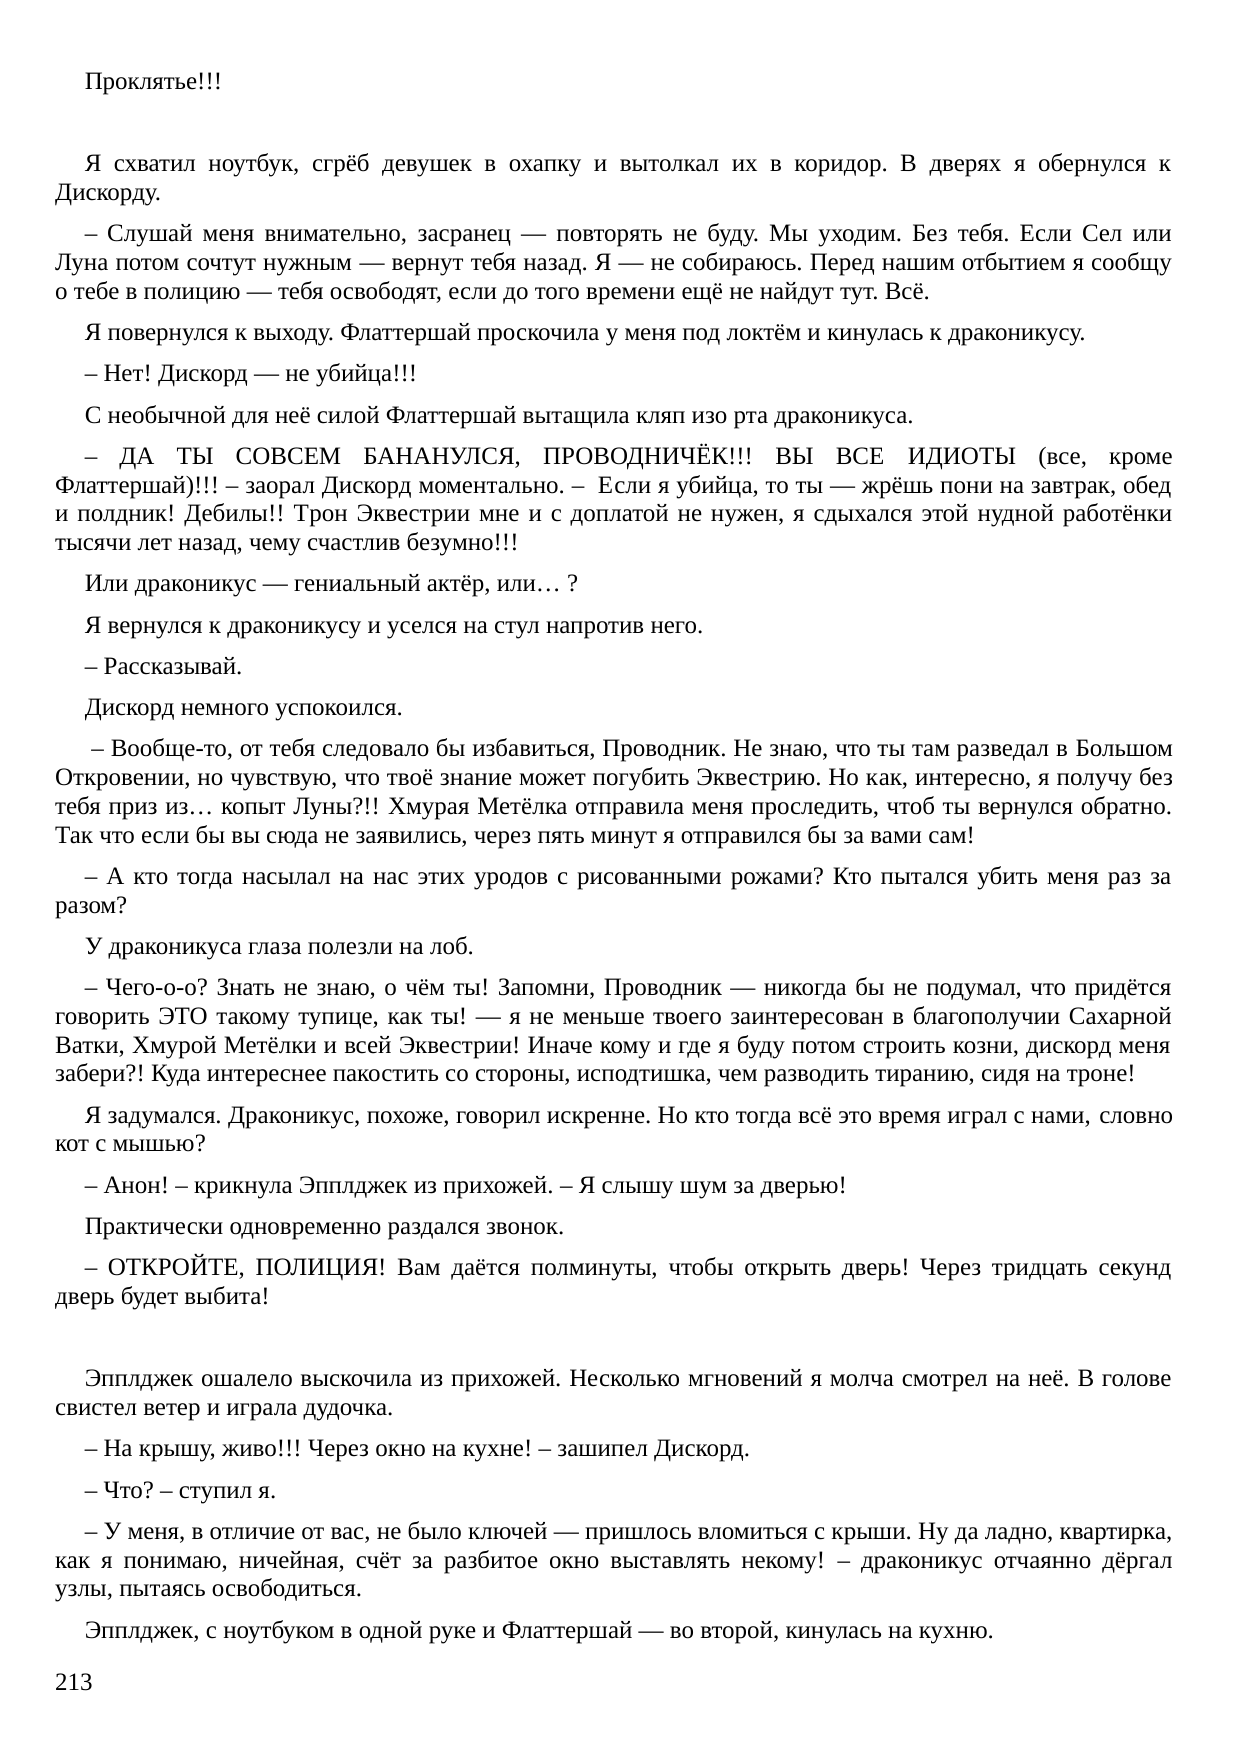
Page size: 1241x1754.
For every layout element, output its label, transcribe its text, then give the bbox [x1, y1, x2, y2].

text – На крышу, живо!!! Через окно на кухне! – зашипел Дискорд. [55, 1433, 1173, 1462]
text – Анон! – крикнула Эпплджек из прихожей. – Я слышу шум за дверью! [55, 1170, 1173, 1198]
text – Слушай меня внимательно, засранец — повторять не буду. Мы уходим. Без тебя. Если Сел или Луна потом сочтут нужным — вернут тебя назад. Я — не собираюсь. Перед нашим отбытием я сообщу о тебе в полицию — тебя освободят, если до того времени ещё не найдут тут. Всё. [55, 218, 1173, 305]
text – ОТКРОЙТЕ, ПОЛИЦИЯ! Вам даётся полминуты, чтобы открыть дверь! Через тридцать секунд дверь будет выбита! [55, 1252, 1173, 1310]
text – Вообще-то, от тебя следовало бы избавиться, Проводник. Не знаю, что ты там разведал в Большом Откровении, но чувствую, что твоё знание может погубить Эквестрию. Но как, интересно, я получу без тебя приз из… копыт Луны?!! Хмурая Метёлка отправила меня проследить, чтоб ты вернулся обратно. Так что если бы вы сюда не заявились, через пять минут я отправился бы за вами сам! [55, 733, 1173, 848]
text – Рассказывай. [55, 651, 1173, 680]
text У драконикуса глаза полезли на лоб. [55, 931, 1173, 960]
text Эпплджек ошалело выскочила из прихожей. Несколько мгновений я молча смотрел на неё. В голове свистел ветер и играла дудочка. [55, 1363, 1173, 1421]
text Проклятье!!! [55, 66, 1173, 95]
text Я задумался. Драконикус, похоже, говорил искренне. Но кто тогда всё это время играл с нами, словно кот с мышью? [55, 1100, 1173, 1157]
text – А кто тогда насылал на нас этих уродов с рисованными рожами? Кто пытался убить меня раз за разом? [55, 861, 1173, 918]
text Дискорд немного успокоился. [55, 692, 1173, 721]
text Я вернулся к драконикусу и уселся на стул напротив него. [55, 610, 1173, 638]
text – У меня, в отличие от вас, не было ключей — пришлось вломиться с крыши. Ну да ладно, квартирка, как я понимаю, ничейная, счёт за разбитое окно выставлять некому! – драконикус отчаянно дёргал узлы, пытаясь освободиться. [55, 1516, 1173, 1602]
text – Чего-о-о? Знать не знаю, о чём ты! Запомни, Проводник — никогда бы не подумал, что придётся говорить ЭТО такому тупице, как ты! — я не меньше твоего заинтересован в благополучии Сахарной Ватки, Хмурой Метёлки и всей Эквестрии! Иначе кому и где я буду потом строить козни, дискорд меня забери?! Куда интереснее пакостить со стороны, исподтишка, чем разводить тиранию, сидя на троне! [55, 972, 1173, 1087]
text – ДА ТЫ СОВСЕМ БАНАНУЛСЯ, ПРОВОДНИЧЁК!!! ВЫ ВСЕ ИДИОТЫ (все, кроме Флаттершай)!!! – заорал Дискорд моментально. – Если я убийца, то ты — жрёшь пони на завтрак, обед и полдник! Дебилы!! Трон Эквестрии мне и с доплатой не нужен, я сдыхался этой нудной работёнки тысячи лет назад, чему счастлив безумно!!! [55, 441, 1173, 556]
text – Что? – ступил я. [55, 1475, 1173, 1503]
text – Нет! Дискорд — не убийца!!! [55, 358, 1173, 387]
text Я схватил ноутбук, сгрёб девушек в охапку и вытолкал их в коридор. В дверях я обернулся к Дискорду. [55, 148, 1173, 206]
text Практически одновременно раздался звонок. [55, 1211, 1173, 1240]
text Эпплджек, с ноутбуком в одной руке и Флаттершай — во второй, кинулась на кухню. [55, 1615, 1173, 1643]
text С необычной для неё силой Флаттершай вытащила кляп изо рта драконикуса. [55, 400, 1173, 428]
text Или драконикус — гениальный актёр, или… ? [55, 568, 1173, 597]
text Я повернулся к выходу. Флаттершай проскочила у меня под локтём и кинулась к драконикусу. [55, 317, 1173, 346]
